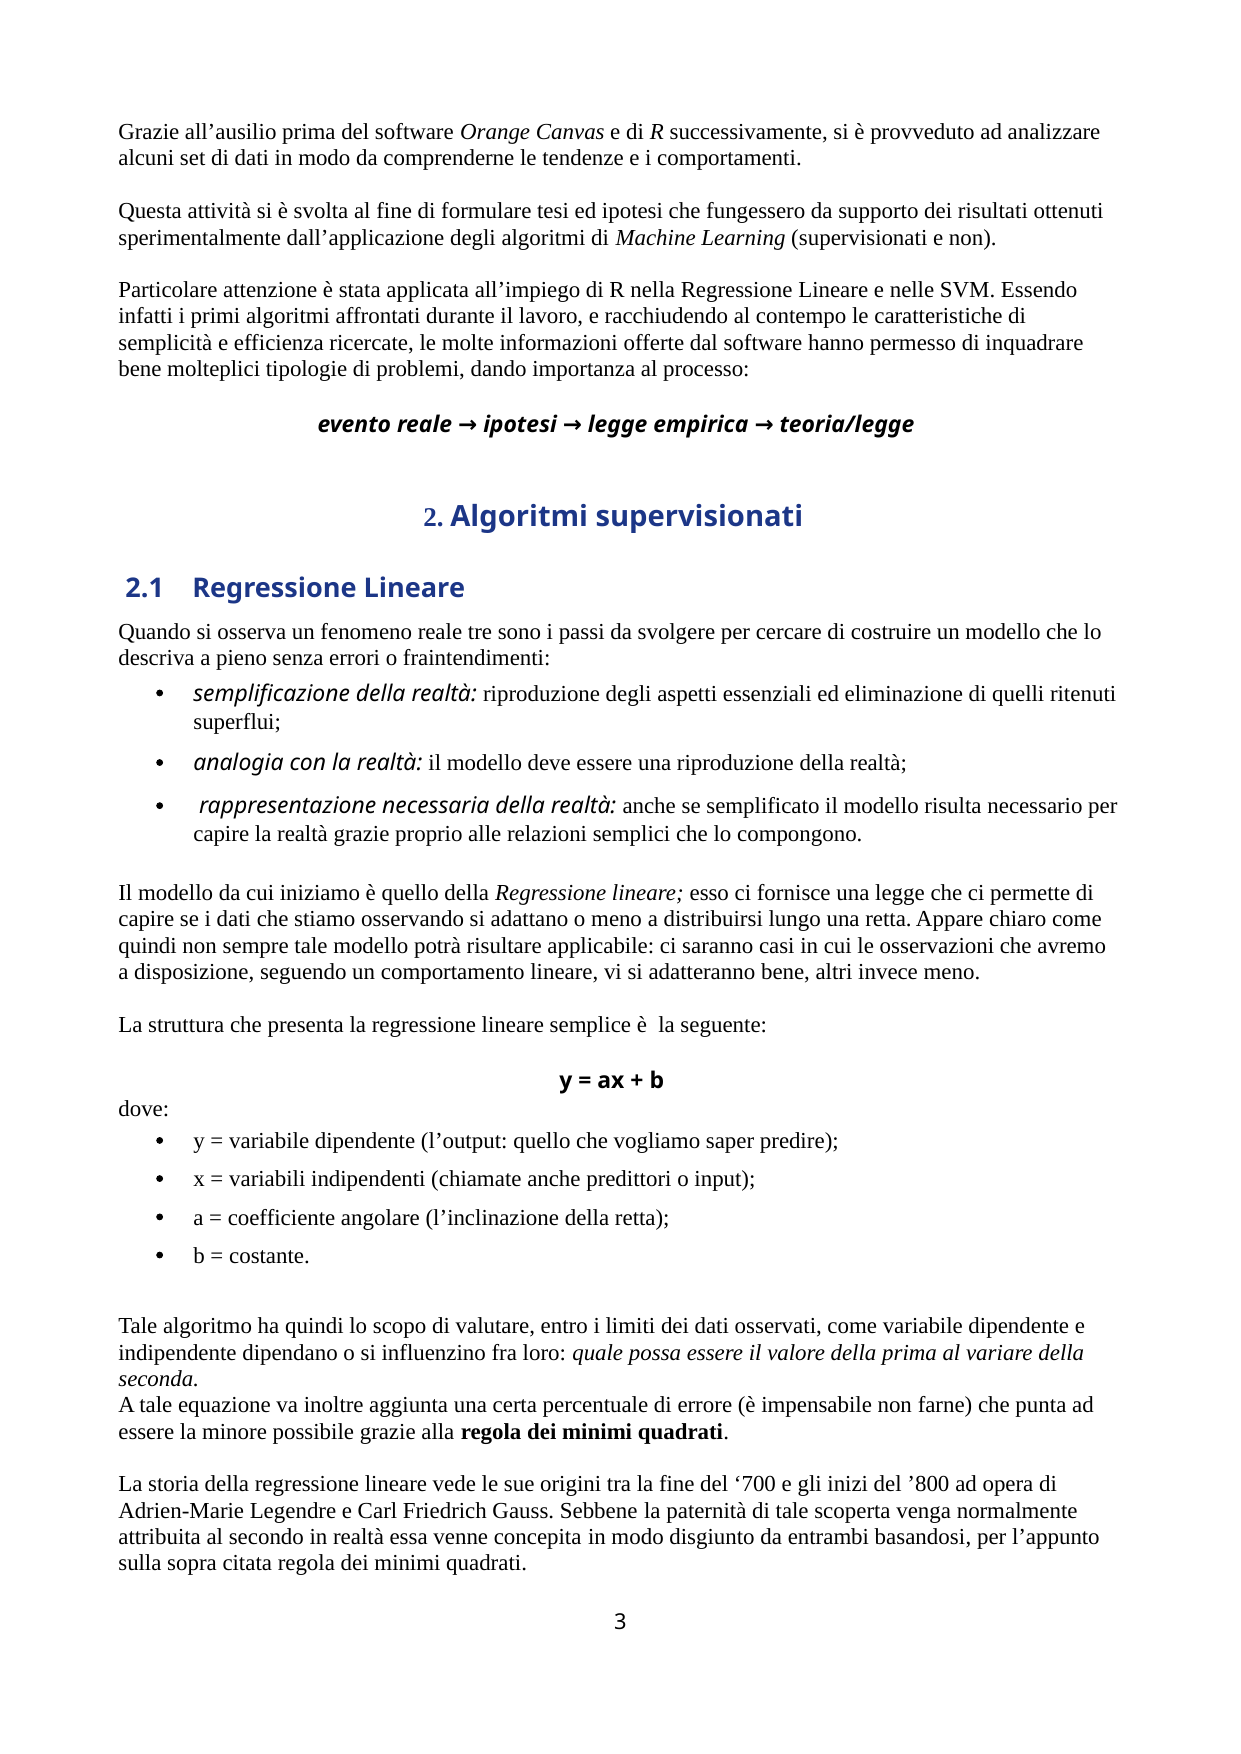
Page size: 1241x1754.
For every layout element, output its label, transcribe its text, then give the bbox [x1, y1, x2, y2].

text Grazie all’ausilio prima del software Orange Canvas e di R successivamente, si è provveduto ad analizzare alcuni set di dati in modo da comprenderne le tendenze e i comportamenti. [118, 118, 1122, 171]
text Il modello da cui iniziamo è quello della Regressione lineare; esso ci fornisce una legge che ci permette di capire se i dati che stiamo osservando si adattano o meno a distribuirsi lungo una retta. Appare chiaro come quindi non sempre tale modello potrà risultare applicabile: ci saranno casi in cui le osservazioni che avremo a disposizione, seguendo un comportamento lineare, vi si adatteranno bene, altri invece meno. [118, 879, 1122, 984]
text Adrien-Marie Legendre e Carl Friedrich Gauss. Sebbene la paternità di tale scoperta venga normalmente attribuita al secondo in realtà essa venne concepita in modo disgiunto da entrambi basandosi, per l’appunto sulla sopra citata regola dei minimi quadrati. [118, 1497, 1122, 1576]
text evento reale → ipotesi → legge empirica → teoria/legge [118, 408, 1122, 439]
list analogia con la realtà: il modello deve essere una riproduzione della realtà; [156, 746, 1122, 777]
subtitle Regressione Lineare [118, 568, 1122, 605]
list rappresentazione necessaria della realtà: anche se semplificato il modello risulta necessario per capire la realtà grazie proprio alle relazioni semplici che lo compongono. [156, 789, 1122, 847]
text Particolare attenzione è stata applicata all’impiego di R nella Regressione Lineare e nelle SVM. Essendo infatti i primi algoritmi affrontati durante il lavoro, e racchiudendo al contempo le caratteristiche di semplicità e efficienza ricercate, le molte informazioni offerte dal software hanno permesso di inquadrare bene molteplici tipologie di problemi, dando importanza al processo: [118, 276, 1122, 382]
text La struttura che presenta la regressione lineare semplice è la seguente: [118, 1011, 1122, 1037]
list y = variabile dipendente (l’output: quello che vogliamo saper predire); [156, 1127, 1122, 1153]
subtitle Algoritmi supervisionati [118, 496, 1122, 535]
text La storia della regressione lineare vede le sue origini tra la fine del ‘700 e gli inizi del ’800 ad opera di [118, 1470, 1122, 1497]
text A tale equazione va inoltre aggiunta una certa percentuale di errore (è impensabile non farne) che punta ad essere la minore possibile grazie alla regola dei minimi quadrati. [118, 1391, 1122, 1444]
list x = variabili indipendenti (chiamate anche predittori o input); [156, 1165, 1122, 1192]
text y = ax + b [118, 1063, 1122, 1095]
list b = costante. [156, 1242, 1122, 1268]
text Questa attività si è svolta al fine di formulare tesi ed ipotesi che fungessero da supporto dei risultati ottenuti sperimentalmente dall’applicazione degli algoritmi di Machine Learning (supervisionati e non). [118, 197, 1122, 250]
list semplificazione della realtà: riproduzione degli aspetti essenziali ed eliminazione di quelli ritenuti superflui; [156, 677, 1122, 734]
list a = coefficiente angolare (l’inclinazione della retta); [156, 1203, 1122, 1230]
text Tale algoritmo ha quindi lo scopo di valutare, entro i limiti dei dati osservati, come variabile dipendente e indipendente dipendano o si influenzino fra loro: quale possa essere il valore della prima al variare della seconda. [118, 1312, 1122, 1391]
text Quando si osserva un fenomeno reale tre sono i passi da svolgere per cercare di costruire un modello che lo descriva a pieno senza errori o fraintendimenti: [118, 618, 1122, 671]
text dove: [118, 1095, 1122, 1121]
